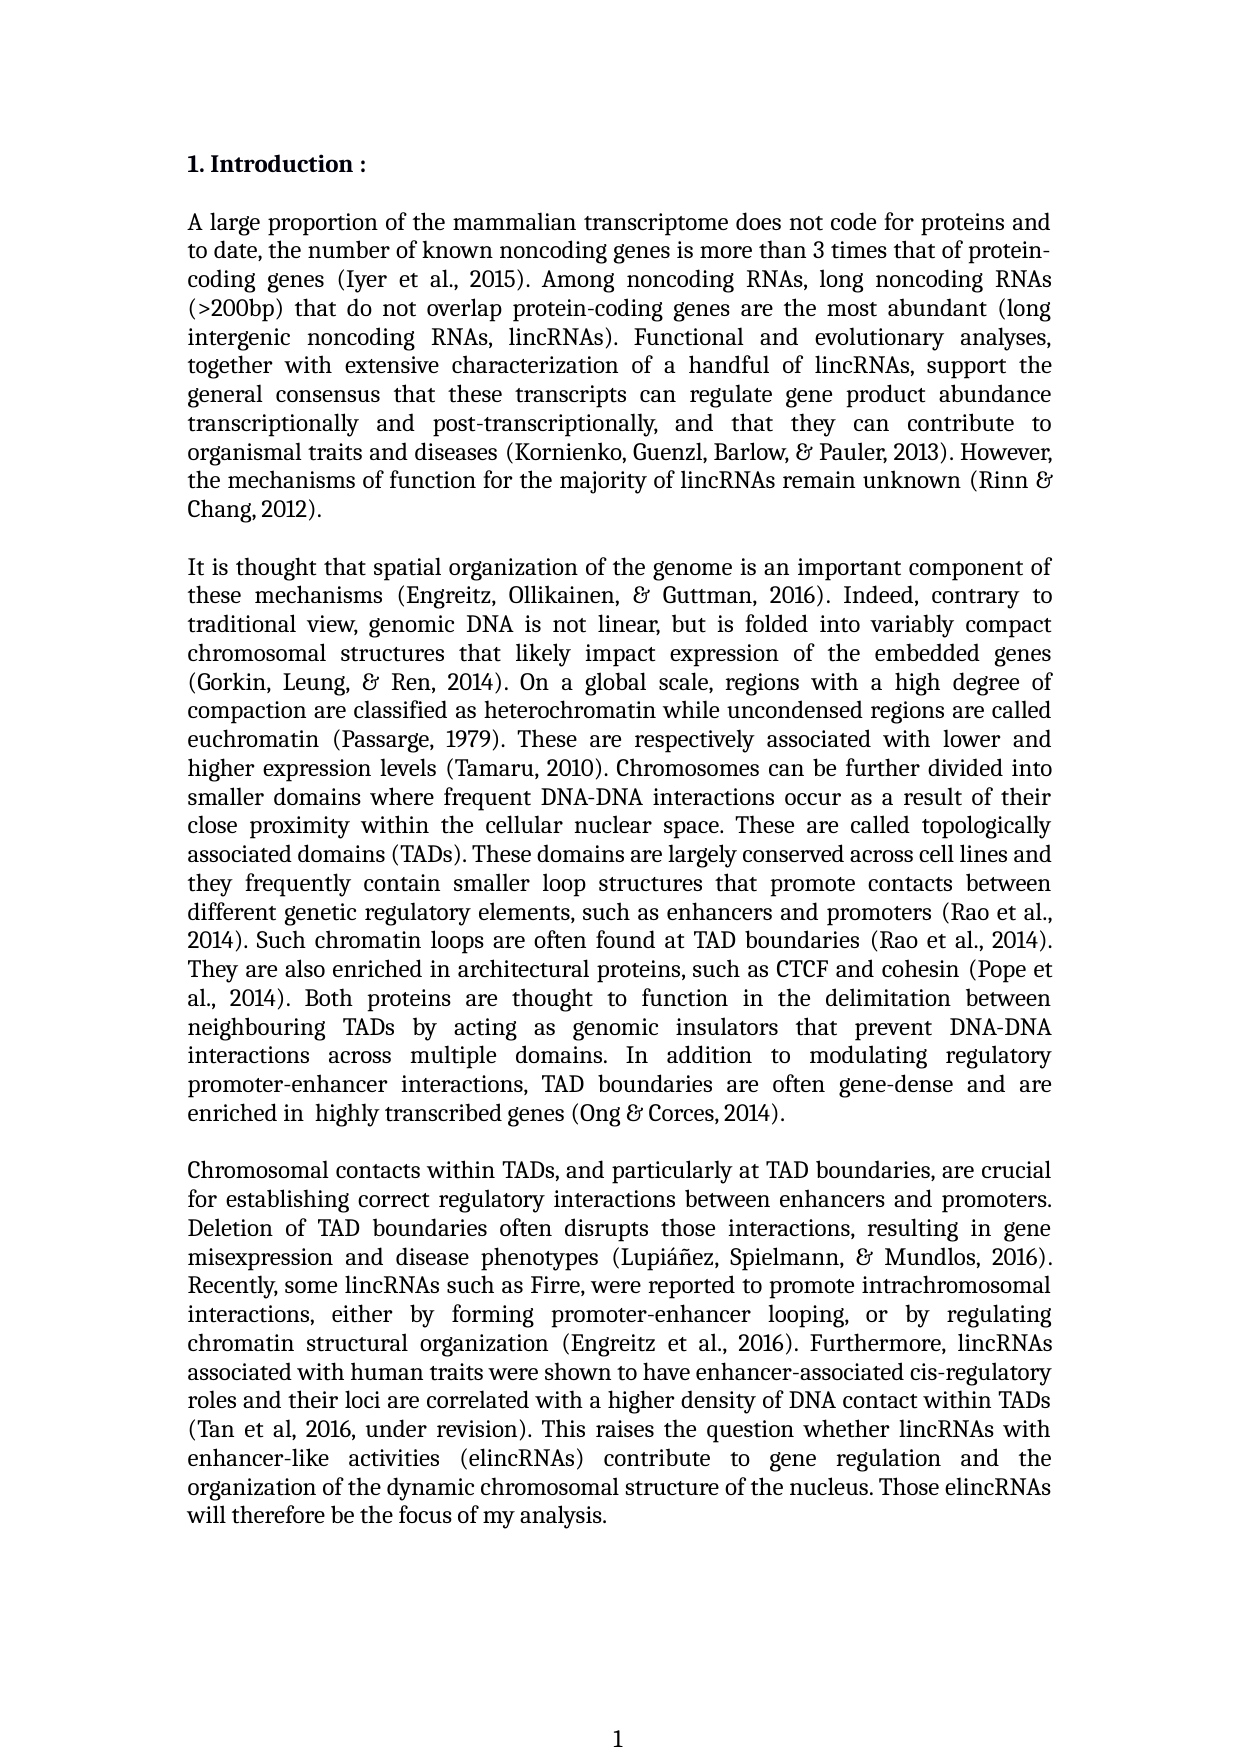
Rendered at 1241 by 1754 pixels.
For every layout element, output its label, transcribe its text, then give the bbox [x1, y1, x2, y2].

text Chromosomal contacts within TADs, and particularly at TAD boundaries, are crucial for establishing correct regulatory interactions between enhancers and promoters. Deletion of TAD boundaries often disrupts those interactions, resulting in gene misexpression and disease phenotypes (Lupiáñez, Spielmann, & Mundlos, 2016)⁠. Recently, some lincRNAs such as Firre, were reported to promote intrachromosomal interactions, either by forming promoter-enhancer looping, or by regulating chromatin structural organization (Engreitz et al., 2016)⁠. Furthermore, lincRNAs associated with human traits were shown to have enhancer-associated cis-regulatory roles and their loci are correlated with a higher density of DNA contact within TADs (Tan et al, 2016, under revision). This raises the question whether lincRNAs with enhancer-like activities (elincRNAs) contribute to gene regulation and the organization of the dynamic chromosomal structure of the nucleus. Those elincRNAs will therefore be the focus of my analysis. [187, 1156, 1053, 1530]
text 1. Introduction : [187, 150, 1053, 179]
text A large proportion of the mammalian transcriptome does not code for proteins and to date, the number of known noncoding genes is more than 3 times that of protein-coding genes (Iyer et al., 2015)⁠. Among noncoding RNAs, long noncoding RNAs (>200bp) that do not overlap protein-coding genes are the most abundant (long intergenic noncoding RNAs, lincRNAs). Functional and evolutionary analyses, together with extensive characterization of a handful of lincRNAs, support the general consensus that these transcripts can regulate gene product abundance transcriptionally and post-transcriptionally, and that they can contribute to organismal traits and diseases (Kornienko, Guenzl, Barlow, & Pauler, 2013)⁠. However, the mechanisms of function for the majority of lincRNAs remain unknown (Rinn & Chang, 2012)⁠. [187, 207, 1053, 524]
text It is thought that spatial organization of the genome is an important component of these mechanisms (Engreitz, Ollikainen, & Guttman, 2016)⁠. Indeed, contrary to traditional view, genomic DNA is not linear, but is folded into variably compact chromosomal structures that likely impact expression of the embedded genes (Gorkin, Leung, & Ren, 2014)⁠. On a global scale, regions with a high degree of compaction are classified as heterochromatin while uncondensed regions are called euchromatin (Passarge, 1979)⁠. These are respectively associated with lower and higher expression levels (Tamaru, 2010)⁠. Chromosomes can be further divided into smaller domains where frequent DNA-DNA interactions occur as a result of their close proximity within the cellular nuclear space. These are called topologically associated domains (TADs). These domains are largely conserved across cell lines and they frequently contain smaller loop structures that promote contacts between different genetic regulatory elements, such as enhancers and promoters (Rao et al., 2014)⁠. Such chromatin loops are often found at TAD boundaries (Rao et al., 2014)⁠. They are also enriched in architectural proteins, such as CTCF and cohesin (Pope et al., 2014)⁠. Both proteins are thought to function in the delimitation between neighbouring TADs by acting as genomic insulators that prevent DNA-DNA interactions across multiple domains. In addition to modulating regulatory promoter-enhancer interactions, TAD boundaries are often gene-dense and are enriched in highly transcribed genes (Ong & Corces, 2014)⁠. [187, 552, 1053, 1127]
